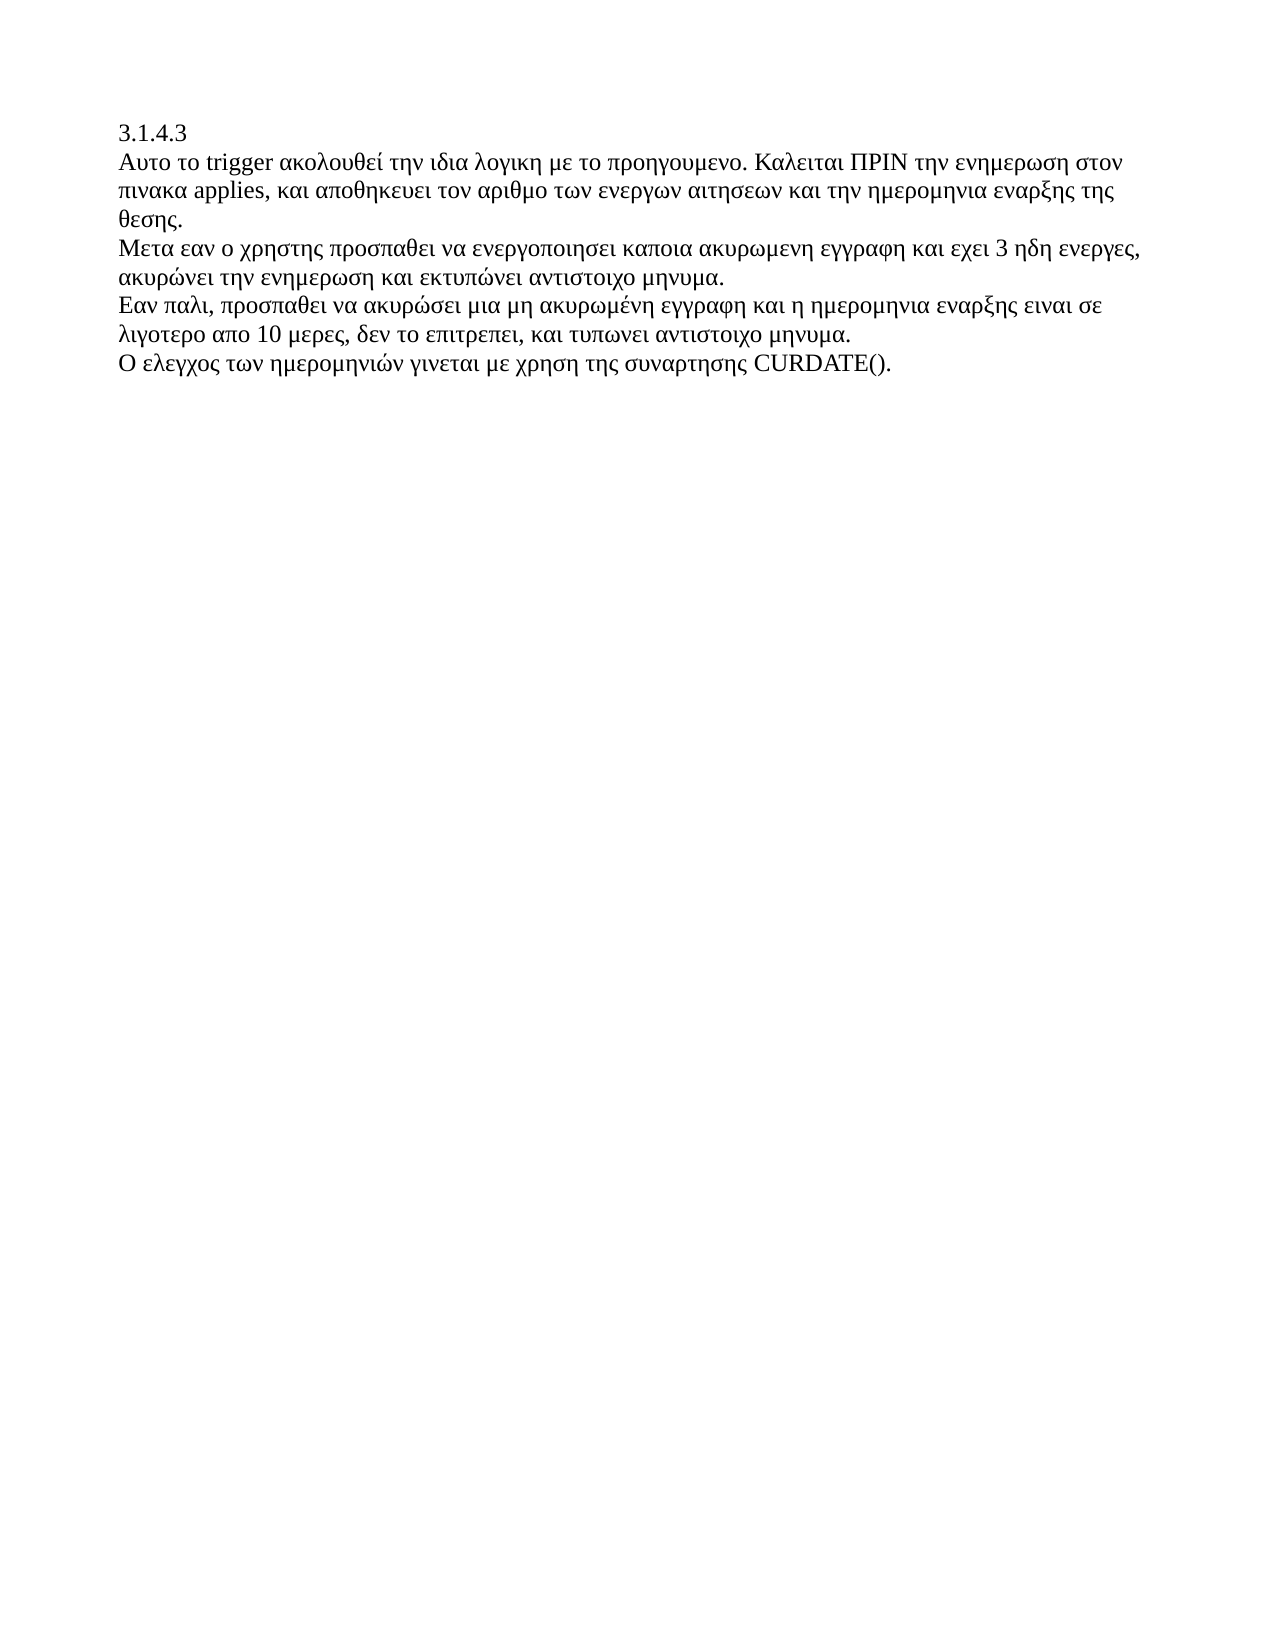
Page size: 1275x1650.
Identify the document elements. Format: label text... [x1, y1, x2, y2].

text Αυτο το trigger ακολουθεί την ιδια λογικη με το προηγουμενο. Καλειται ΠΡΙΝ την ενημερωση στον πινακα applies, και αποθηκευει τον αριθμο των ενεργων αιτησεων και την ημερομηνια εναρξης της θεσης. [118, 147, 1157, 233]
text Ο ελεγχος των ημερομηνιών γινεται με χρηση της συναρτησης CURDATE(). [118, 348, 1157, 377]
text Εαν παλι, προσπαθει να ακυρώσει μια μη ακυρωμένη εγγραφη και η ημερομηνια εναρξης ειναι σε λιγοτερο απο 10 μερες, δεν το επιτρεπει, και τυπωνει αντιστοιχο μηνυμα. [118, 291, 1157, 348]
text 3.1.4.3 [118, 118, 1157, 147]
text Μετα εαν ο χρηστης προσπαθει να ενεργοποιησει καποια ακυρωμενη εγγραφη και εχει 3 ηδη ενεργες, ακυρώνει την ενημερωση και εκτυπώνει αντιστοιχο μηνυμα. [118, 233, 1157, 291]
